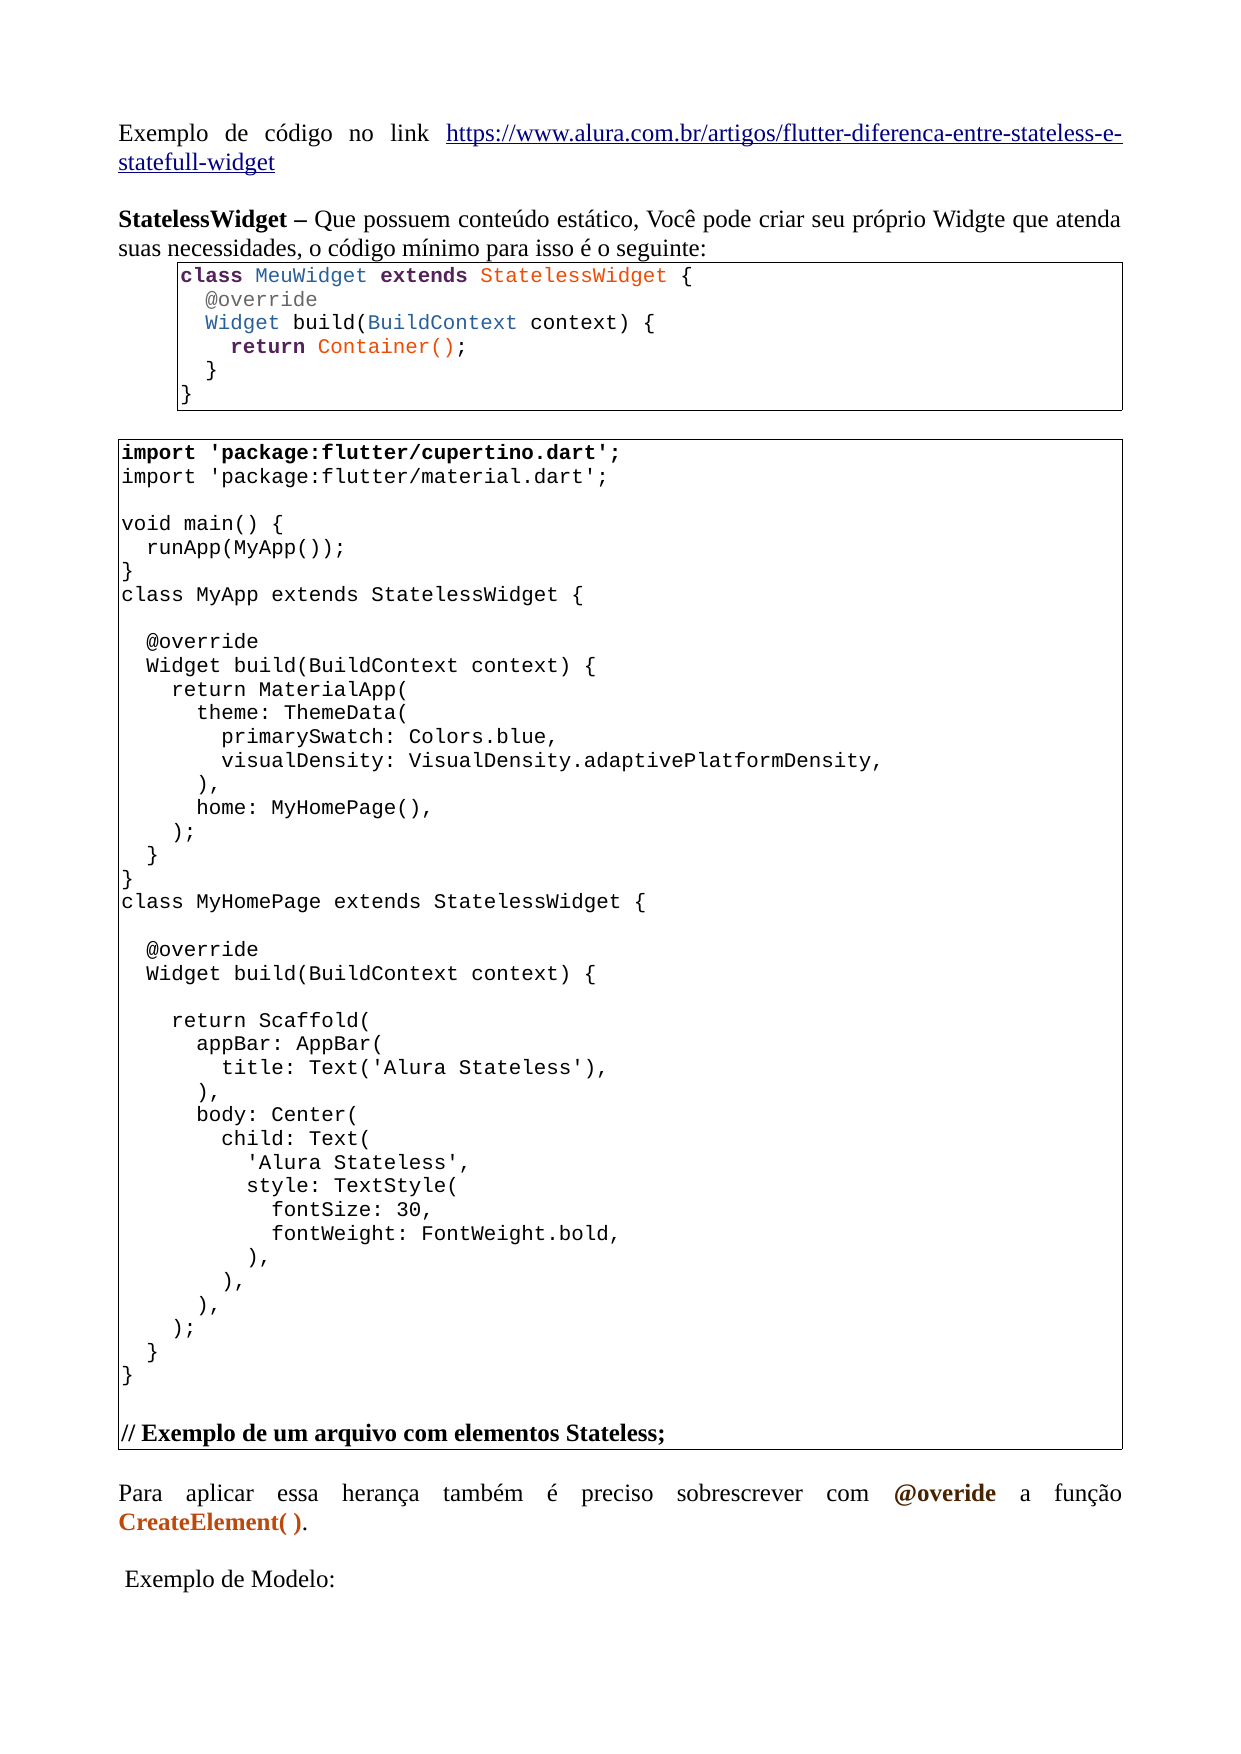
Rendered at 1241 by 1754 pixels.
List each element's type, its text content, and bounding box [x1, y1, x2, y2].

text ); [119, 818, 1122, 841]
text return Scaffold( [119, 1007, 1122, 1030]
text } [119, 1361, 1122, 1388]
text runApp(MyApp()); [119, 534, 1122, 557]
text Exemplo de código no link https://www.alura.com.br/artigos/flutter-diferenca-entre-stateless-e-statefull-widget [118, 118, 1122, 176]
text void main() { [119, 510, 1122, 534]
text Exemplo de Modelo: [118, 1564, 1122, 1593]
text class MyHomePage extends StatelessWidget { [119, 888, 1122, 915]
text } [178, 356, 1122, 380]
text @override [119, 628, 1122, 652]
text fontWeight: FontWeight.bold, [119, 1219, 1122, 1243]
text } [119, 1338, 1122, 1361]
text @override [119, 936, 1122, 959]
text ); [119, 1314, 1122, 1338]
text import 'package:flutter/material.dart'; [119, 463, 1122, 489]
text // Exemplo de um arquivo com elementos Stateless; [119, 1414, 1122, 1449]
text class MeuWidget extends StatelessWidget { [178, 263, 1122, 286]
text return Container(); [178, 333, 1122, 356]
text } [119, 841, 1122, 865]
text title: Text('Alura Stateless'), [119, 1054, 1122, 1078]
text ), [119, 1291, 1122, 1314]
text home: MyHomePage(), [119, 794, 1122, 818]
text Widget build(BuildContext context) { [119, 959, 1122, 986]
text theme: ThemeData( [119, 699, 1122, 723]
text Para aplicar essa herança também é preciso sobrescrever com @overide a função CreateElement( ). [118, 1478, 1122, 1536]
text StatelessWidget – Que possuem conteúdo estático, Você pode criar seu próprio Widgte que atenda suas necessidades, o código mínimo para isso é o seguinte: [118, 204, 1122, 262]
text @override [178, 286, 1122, 309]
text class MyApp extends StatelessWidget { [119, 581, 1122, 608]
text ), [119, 1078, 1122, 1101]
text Widget build(BuildContext context) { [119, 652, 1122, 676]
text ), [119, 1243, 1122, 1267]
text fontSize: 30, [119, 1196, 1122, 1219]
text style: TextStyle( [119, 1172, 1122, 1196]
text ), [119, 770, 1122, 794]
text visualDensity: VisualDensity.adaptivePlatformDensity, [119, 747, 1122, 770]
text ), [119, 1267, 1122, 1291]
text body: Center( [119, 1101, 1122, 1125]
text Widget build(BuildContext context) { [178, 309, 1122, 333]
text child: Text( [119, 1125, 1122, 1149]
text } [119, 557, 1122, 581]
text } [178, 380, 1122, 410]
text } [119, 865, 1122, 888]
text return MaterialApp( [119, 676, 1122, 699]
text import 'package:flutter/cupertino.dart'; [119, 440, 1122, 463]
text 'Alura Stateless', [119, 1149, 1122, 1172]
text appBar: AppBar( [119, 1030, 1122, 1054]
text primarySwatch: Colors.blue, [119, 723, 1122, 747]
